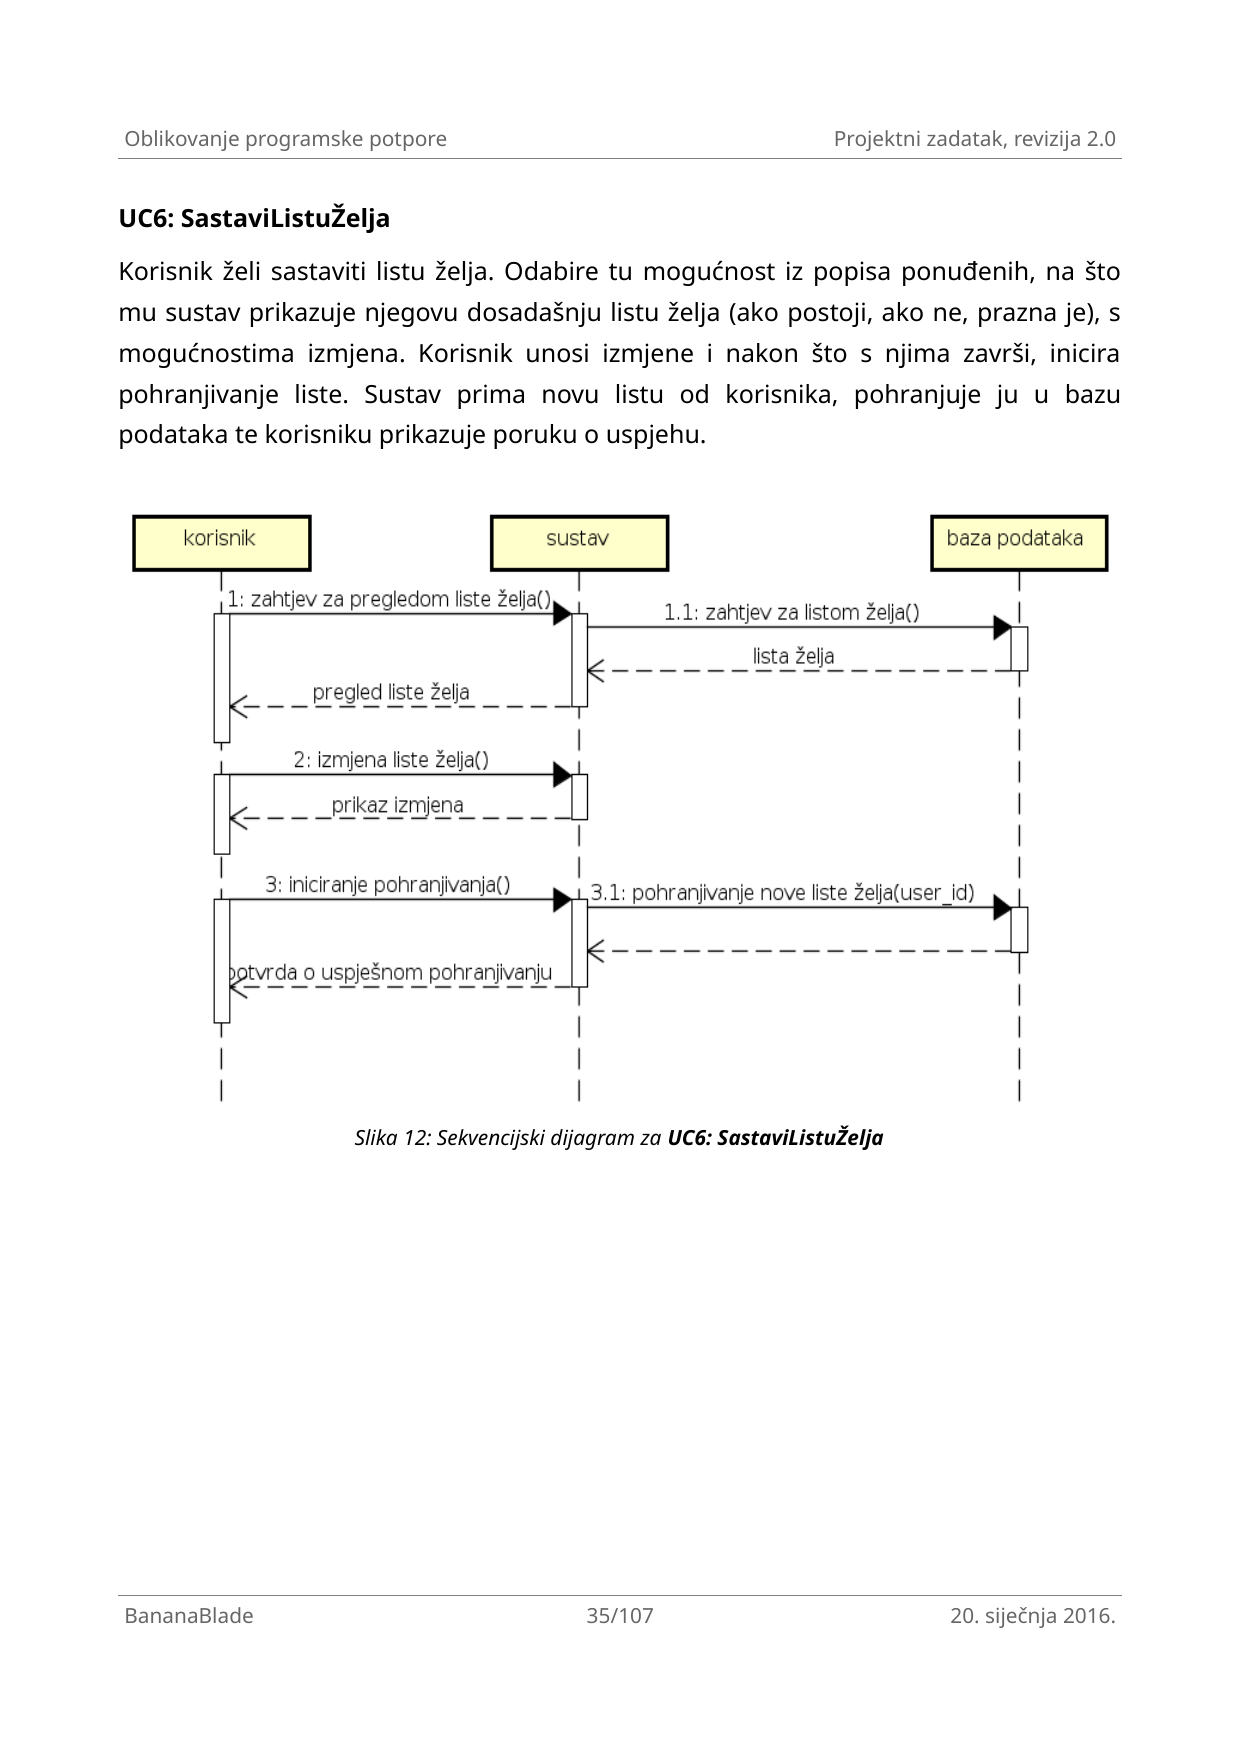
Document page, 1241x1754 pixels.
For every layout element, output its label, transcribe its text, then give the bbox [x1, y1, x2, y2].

text Slika 12: Sekvencijski dijagram za UC6: SastaviListuŽelja [118, 1118, 1122, 1151]
subtitle UC6: SastaviListuŽelja [118, 201, 1122, 234]
picture [118, 500, 1123, 1118]
text Korisnik želi sastaviti listu želja. Odabire tu mogućnost iz popisa ponuđenih, na što mu sustav prikazuje njegovu dosadašnju listu želja (ako postoji, ako ne, prazna je), s mogućnostima izmjena. Korisnik unosi izmjene i nakon što s njima završi, inicira pohranjivanje liste. Sustav prima novu listu od korisnika, pohranjuje ju u bazu podataka te korisniku prikazuje poruku o uspjehu. [118, 254, 1122, 451]
